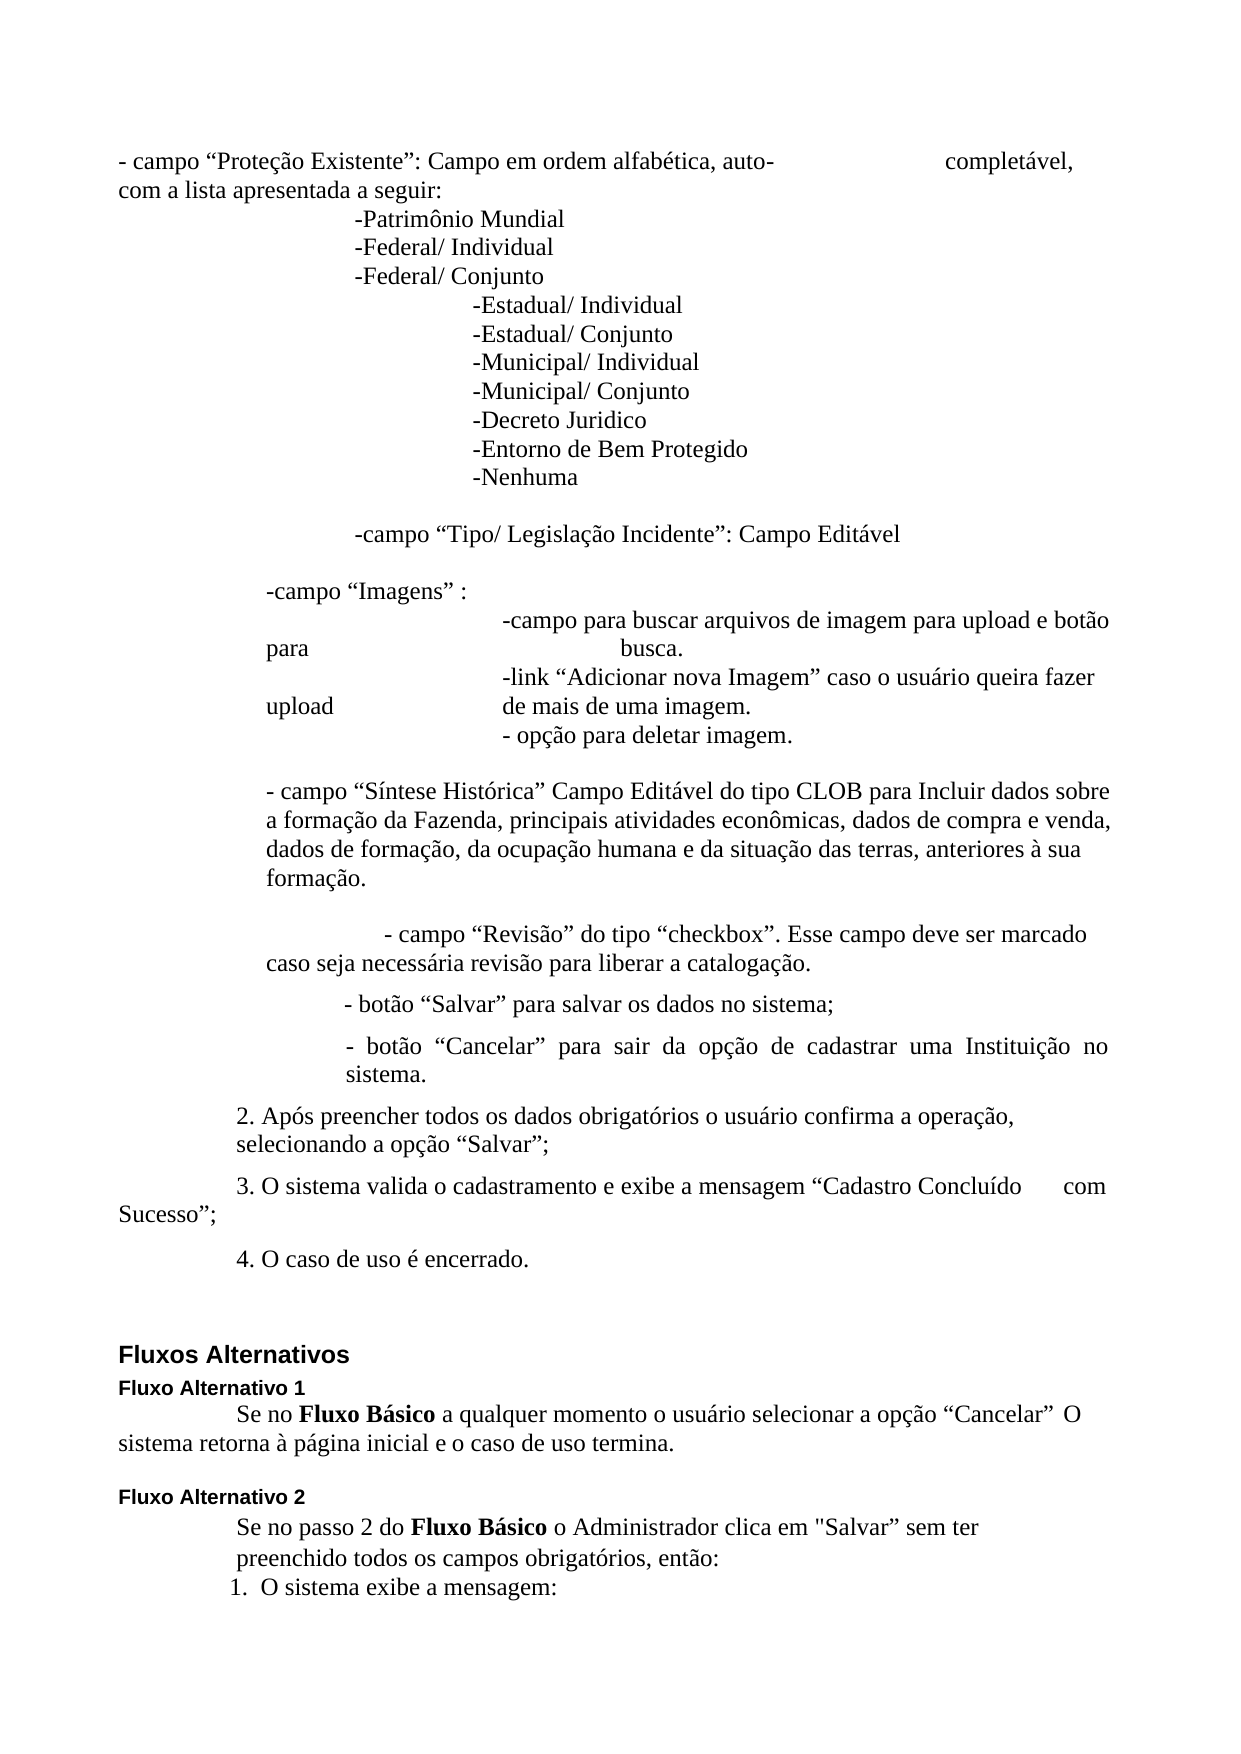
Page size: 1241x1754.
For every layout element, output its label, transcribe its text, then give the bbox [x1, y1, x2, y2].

text 2. Após preencher todos os dados obrigatórios o usuário confirma a operação, selecionando a opção “Salvar”; [118, 1101, 1122, 1158]
text -Entorno de Bem Protegido [118, 434, 1122, 462]
text -campo “Tipo/ Legislação Incidente”: Campo Editável [118, 519, 1122, 548]
text Fluxos Alternativos [118, 1340, 1122, 1369]
text - botão “Salvar” para salvar os dados no sistema; [226, 989, 1122, 1018]
text -campo para buscar arquivos de imagem para upload e botão para busca. [266, 605, 1122, 662]
text -Estadual/ Individual [118, 290, 1122, 319]
text 4. O caso de uso é encerrado. [118, 1241, 1122, 1275]
text -campo “Imagens” : [266, 576, 1122, 605]
text - botão “Cancelar” para sair da opção de cadastrar uma Instituição no sistema. [227, 1031, 1122, 1088]
text - campo “Revisão” do tipo “checkbox”. Esse campo deve ser marcado caso seja necessária revisão para liberar a catalogação. [266, 919, 1122, 977]
text - campo “Proteção Existente”: Campo em ordem alfabética, auto- completável, com a lista apresentada a seguir: [118, 146, 1122, 204]
text Fluxo Alternativo 2 [118, 1485, 1122, 1509]
text - opção para deletar imagem. [266, 720, 1122, 748]
text -Estadual/ Conjunto [118, 319, 1122, 347]
text -Nenhuma [118, 462, 1122, 491]
text Se no passo 2 do Fluxo Básico o Administrador clica em "Salvar” sem ter preenchido todos os campos obrigatórios, então: [118, 1509, 1122, 1572]
text Se no Fluxo Básico a qualquer momento o usuário selecionar a opção “Cancelar” O sistema retorna à página inicial e o caso de uso termina. [118, 1399, 1122, 1457]
text Fluxo Alternativo 1 [118, 1375, 1122, 1399]
text -Decreto Juridico [118, 405, 1122, 434]
text -Municipal/ Conjunto [118, 376, 1122, 405]
text -Patrimônio Mundial [118, 204, 1122, 232]
text -Municipal/ Individual [118, 347, 1122, 376]
text -link “Adicionar nova Imagem” caso o usuário queira fazer upload de mais de uma imagem. [266, 662, 1122, 720]
text - campo “Síntese Histórica” Campo Editável do tipo CLOB para Incluir dados sobre a formação da Fazenda, principais atividades econômicas, dados de compra e venda, dados de formação, da ocupação humana e da situação das terras, anteriores à sua formação. [266, 776, 1122, 891]
text 1. O sistema exibe a mensagem: [223, 1572, 1122, 1600]
text -Federal/ Individual [118, 232, 1122, 261]
text 3. O sistema valida o cadastramento e exibe a mensagem “Cadastro Concluído com Sucesso”; [118, 1171, 1122, 1228]
text -Federal/ Conjunto [118, 261, 1122, 290]
